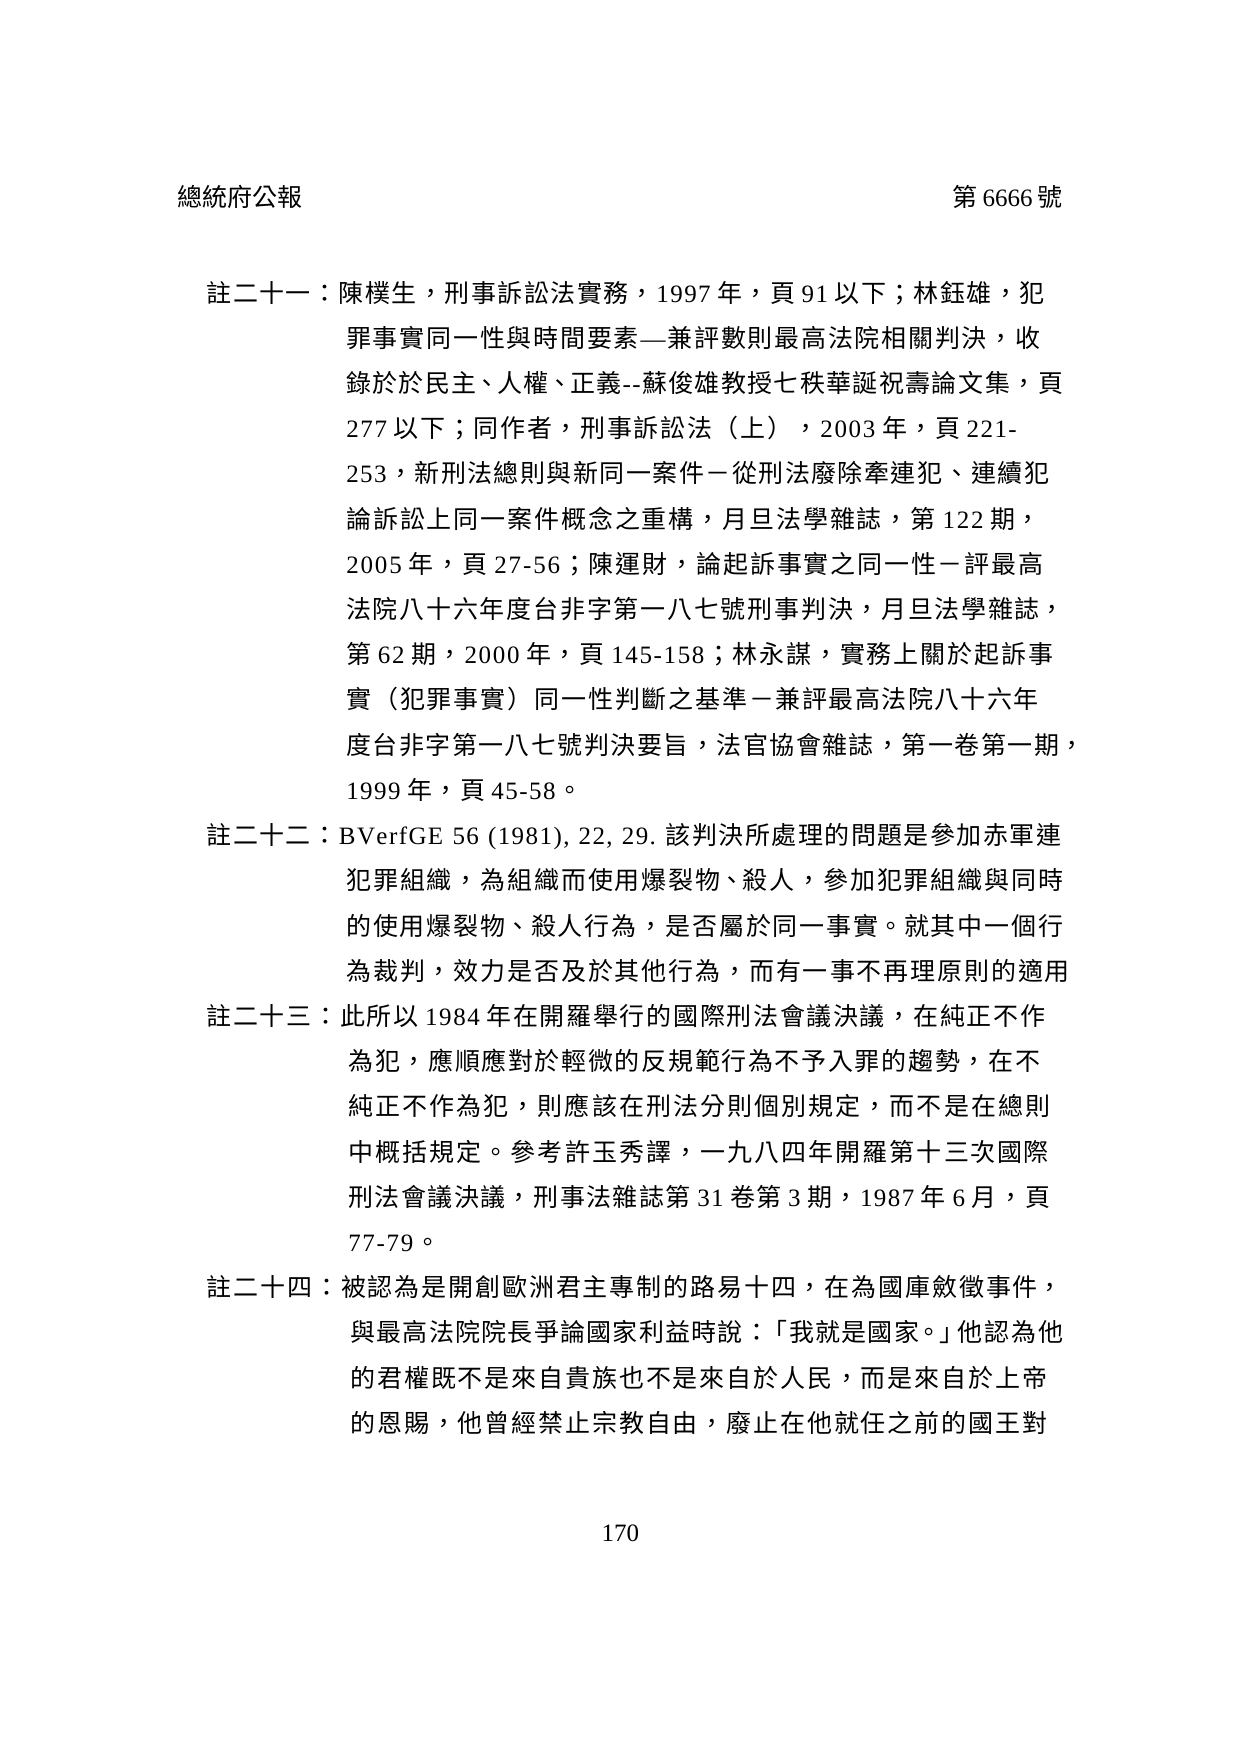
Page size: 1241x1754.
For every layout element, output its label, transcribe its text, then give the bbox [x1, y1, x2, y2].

text 註二十一：陳樸生，刑事訴訟法實務，1997年，頁91以下；林鈺雄，犯罪事實同一性與時間要素—兼評數則最高法院相關判決，收錄於於民主、人權、正義--蘇俊雄教授七秩華誕祝壽論文集，頁277以下；同作者，刑事訴訟法（上），2003年，頁221-253，新刑法總則與新同一案件－從刑法廢除牽連犯、連續犯論訴訟上同一案件概念之重構，月旦法學雜誌，第122期，2005年，頁27-56；陳運財，論起訴事實之同一性－評最高法院八十六年度台非字第一八七號刑事判決，月旦法學雜誌，第62期，2000年，頁145-158；林永謀，實務上關於起訴事實（犯罪事實）同一性判斷之基準－兼評最高法院八十六年度台非字第一八七號判決要旨，法官協會雜誌，第一卷第一期，1999年，頁45-58。 [206, 266, 1063, 808]
text 註二十三：此所以1984年在開羅舉行的國際刑法會議決議，在純正不作為犯，應順應對於輕微的反規範行為不予入罪的趨勢，在不純正不作為犯，則應該在刑法分則個別規定，而不是在總則中概括規定。參考許玉秀譯，一九八四年開羅第十三次國際刑法會議決議，刑事法雜誌第31卷第3期，1987年6月，頁77-79。 [206, 989, 1063, 1260]
text 註二十四：被認為是開創歐洲君主專制的路易十四，在為國庫斂徵事件，與最高法院院長爭論國家利益時說：「我就是國家。」他認為他的君權既不是來自貴族也不是來自於人民，而是來自於上帝的恩賜，他曾經禁止宗教自由，廢止在他就任之前的國王對 [206, 1260, 1063, 1441]
text 註二十二：BVerfGE 56 (1981), 22, 29. 該判決所處理的問題是參加赤軍連犯罪組織，為組織而使用爆裂物、殺人，參加犯罪組織與同時的使用爆裂物、殺人行為，是否屬於同一事實。就其中一個行為裁判，效力是否及於其他行為，而有一事不再理原則的適用。 [206, 808, 1063, 989]
